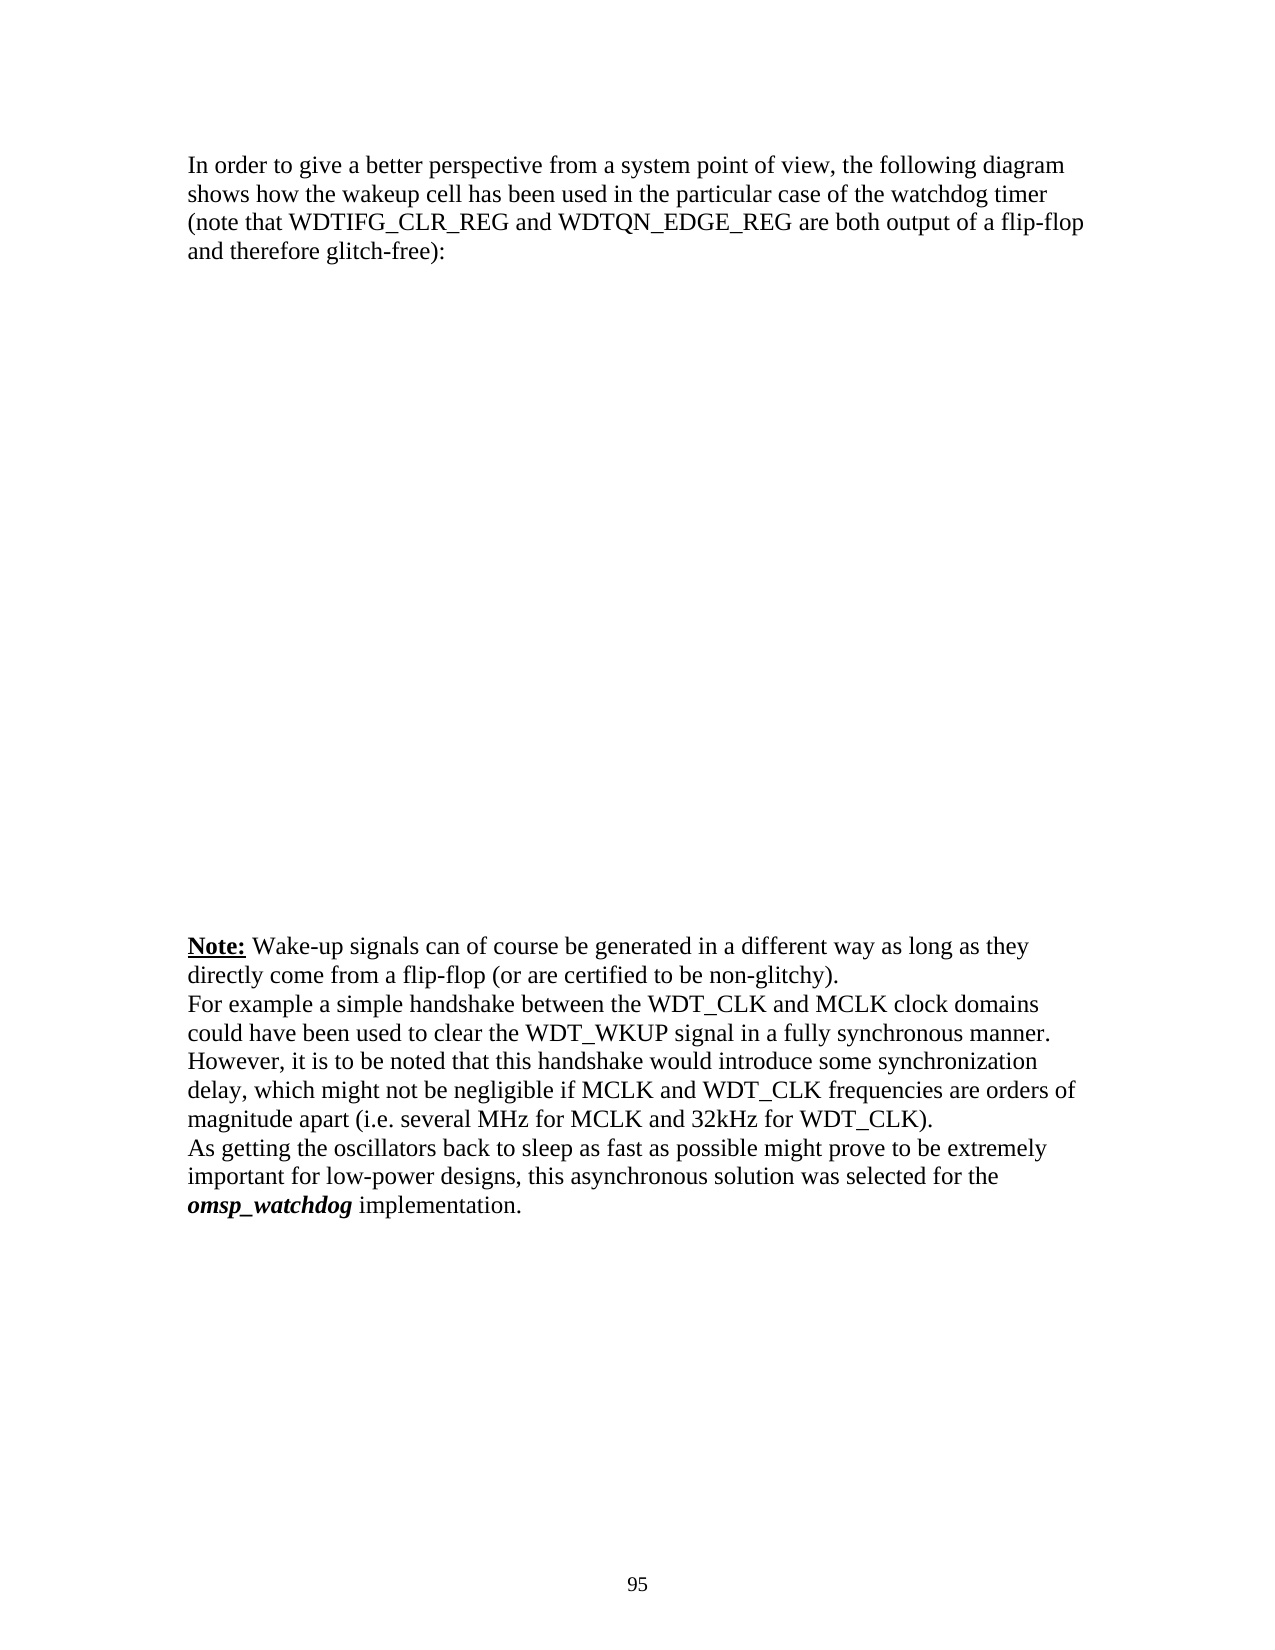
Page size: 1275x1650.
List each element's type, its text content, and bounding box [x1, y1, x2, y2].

text Note: Wake-up signals can of course be generated in a different way as long as they directly come from a flip-flop (or are certified to be non-glitchy). For example a simple handshake between the WDT_CLK and MCLK clock domains could have been used to clear the WDT_WKUP signal in a fully synchronous manner. However, it is to be noted that this handshake would introduce some synchronization delay, which might not be negligible if MCLK and WDT_CLK frequencies are orders of magnitude apart (i.e. several MHz for MCLK and 32kHz for WDT_CLK). As getting the oscillators back to sleep as fast as possible might prove to be extremely important for low-power designs, this asynchronous solution was selected for the omsp_watchdog implementation. [187, 931, 1088, 1276]
text In order to give a better perspective from a system point of view, the following diagram shows how the wakeup cell has been used in the particular case of the watchdog timer (note that WDTIFG_CLR_REG and WDTQN_EDGE_REG are both output of a flip-flop and therefore glitch-free): [187, 150, 1088, 265]
